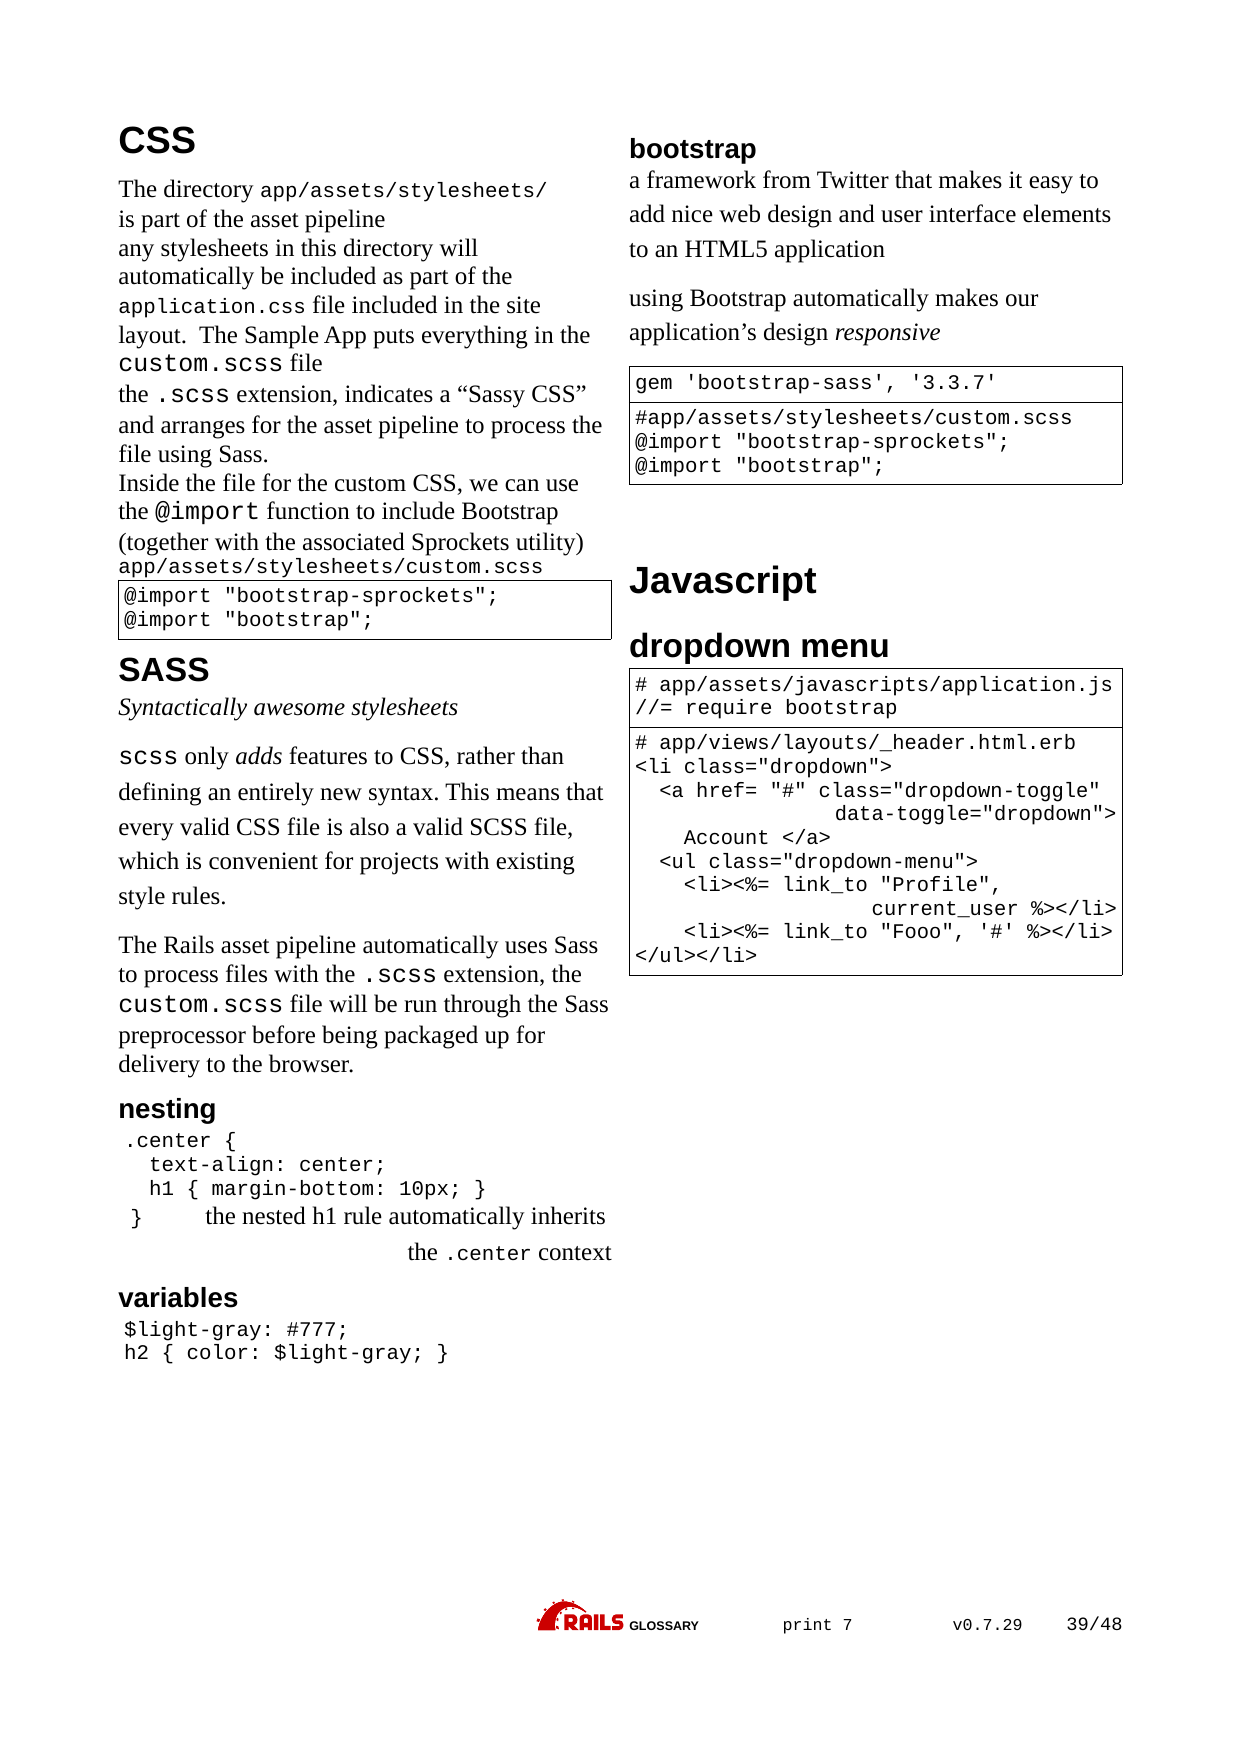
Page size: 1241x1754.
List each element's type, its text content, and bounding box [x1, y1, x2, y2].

table_header gem 'bootstrap-sass', '3.3.7' [630, 367, 1122, 402]
text is part of the asset pipeline [118, 204, 611, 233]
subtitle SASS [118, 650, 611, 689]
text app/assets/stylesheets/custom.scss [118, 556, 611, 579]
text using Bootstrap automatically makes our application’s design responsive [629, 283, 1122, 346]
text Inside the file for the custom CSS, we can use the @import function to include Bootstrap (together with the associated Sprockets utility) [118, 468, 611, 556]
subtitle bootstrap [629, 133, 1122, 165]
subtitle Javascript [629, 558, 1122, 602]
table_header .center { text-align: center; h1 { margin-bottom: 10px; } } the nested h1 rule automatically inherits [118, 1125, 611, 1237]
table_cell #app/assets/stylesheets/custom.scss @import "bootstrap-sprockets"; @import "bootstrap"; [630, 403, 1122, 484]
table_header $light-gray: #777; h2 { color: $light-gray; } [118, 1313, 611, 1372]
text Syntactically awesome stylesheets [118, 692, 611, 721]
subtitle CSS [118, 118, 611, 162]
text a framework from Twitter that makes it easy to add nice web design and user interface elements to an HTML5 application [629, 165, 1122, 262]
subtitle nesting [118, 1093, 611, 1124]
table_header # app/assets/javascripts/application.js //= require bootstrap [630, 669, 1122, 727]
text the .center context [118, 1237, 611, 1266]
text The directory app/assets/stylesheets/ [118, 174, 611, 204]
text the .scss extension, indicates a “Sassy CSS” and arranges for the asset pipeline to process the file using Sass. [118, 379, 611, 468]
table_header @import "bootstrap-sprockets"; @import "bootstrap"; [119, 581, 611, 638]
subtitle variables [118, 1281, 611, 1313]
text The Rails asset pipeline automatically uses Sass to process files with the .scss extension, the custom.scss file will be run through the Sass preprocessor before being packaged up for delivery to the browser. [118, 930, 611, 1078]
subtitle dropdown menu [629, 626, 1122, 665]
text scss only adds features to CSS, rather than defining an entirely new syntax. This means that every valid CSS file is also a valid SCSS file, which is convenient for projects with existing style rules. [118, 741, 611, 910]
text any stylesheets in this directory will automatically be included as part of the application.css file included in the site layout. The Sample App puts everything in the custom.scss file [118, 233, 611, 379]
table_cell # app/views/layouts/_header.html.erb <li class="dropdown"> <a href= "#" class="dropdown-toggle" data-toggle="dropdown"> Account </a> <ul class="dropdown-menu"> <li><%= link_to "Profile", current_user %></li> <li><%= link_to "Fooo", '#' %></li> </ul></li> [630, 728, 1122, 974]
